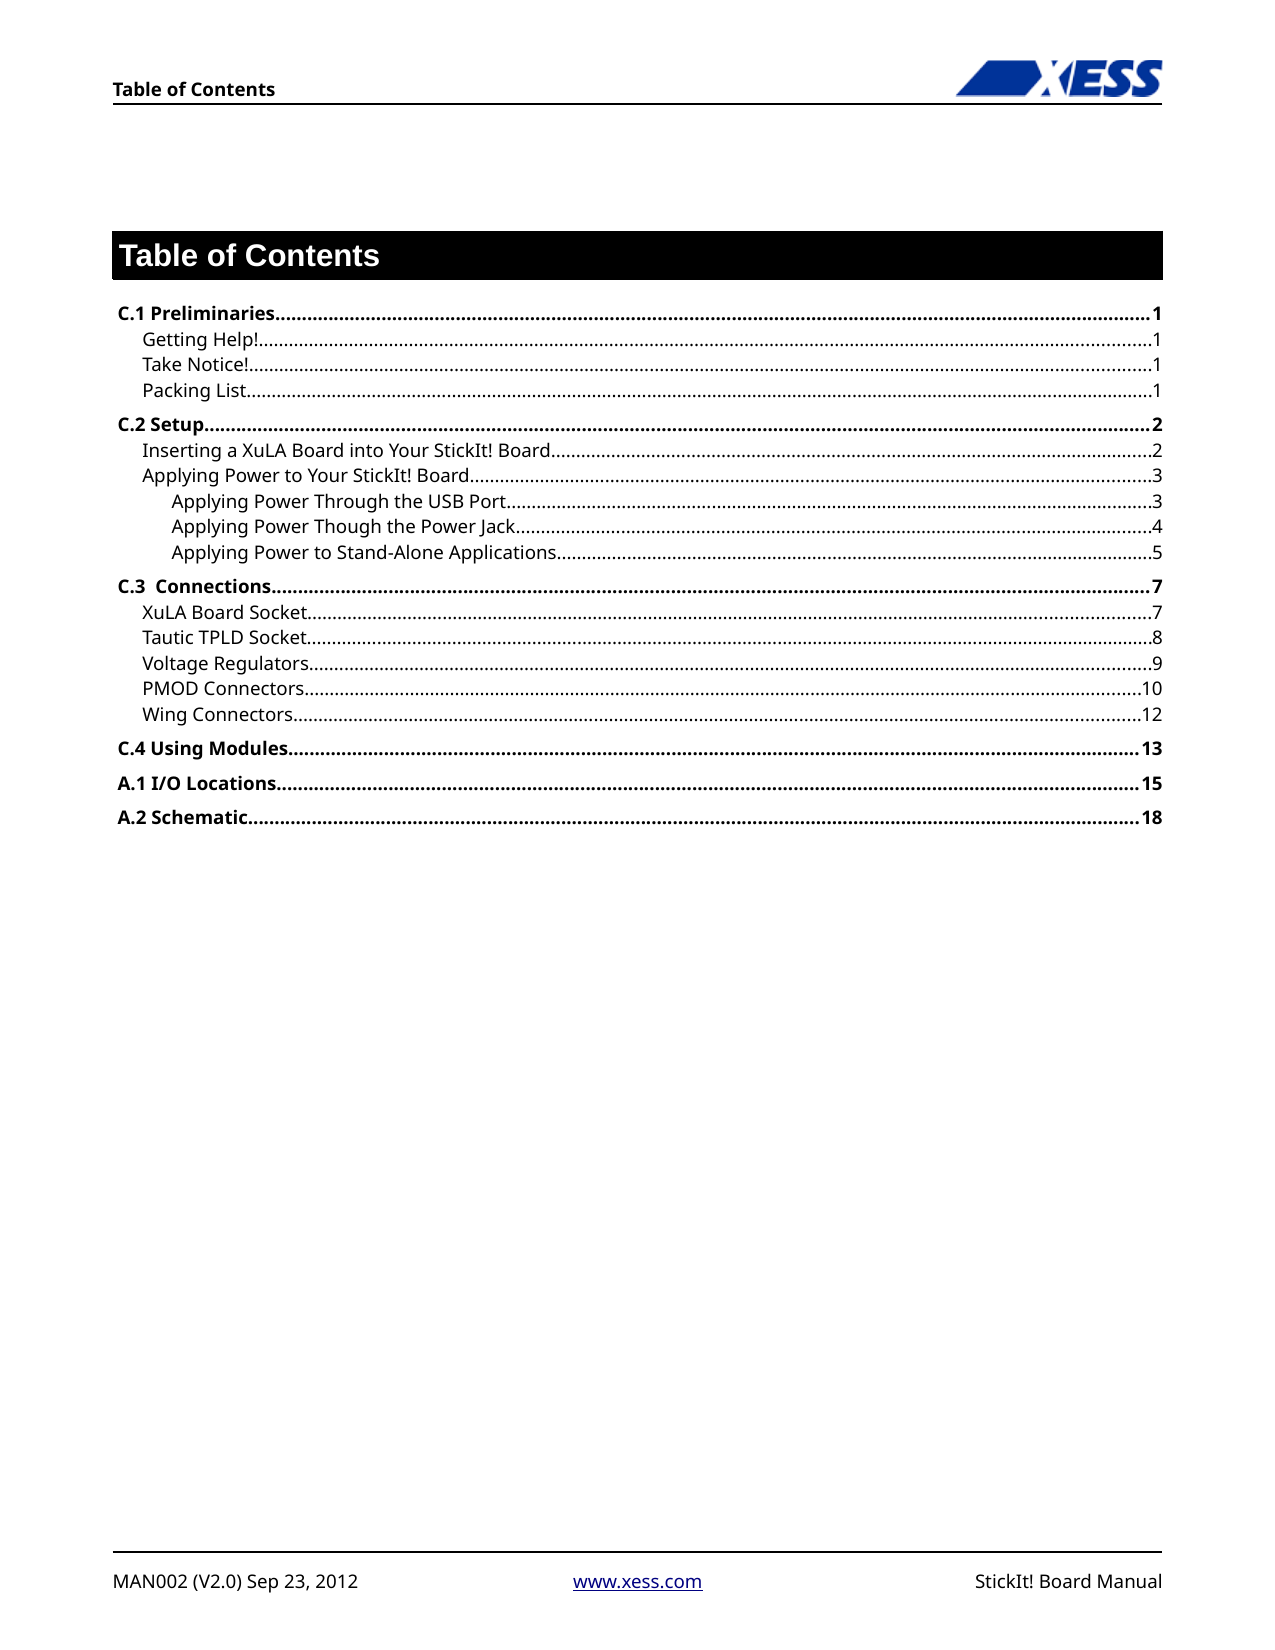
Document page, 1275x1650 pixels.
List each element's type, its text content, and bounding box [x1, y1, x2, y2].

text PMOD Connectors 10 [142, 676, 1162, 701]
text Applying Power to Stand-Alone Applications 5 [171, 539, 1162, 564]
text Wing Connectors 12 [142, 701, 1162, 727]
text C.1 Preliminaries 1 [112, 300, 1162, 326]
text Tautic TPLD Socket 8 [142, 624, 1162, 650]
picture [955, 60, 1163, 97]
text XuLA Board Socket 7 [142, 599, 1162, 624]
text C.2 Setup 2 [112, 411, 1162, 437]
text Packing List 1 [142, 377, 1162, 402]
text Applying Power Through the USB Port 3 [171, 488, 1162, 513]
text Take Notice! 1 [142, 351, 1162, 377]
text Getting Help! 1 [142, 326, 1162, 351]
text C.4 Using Modules 13 [112, 736, 1162, 761]
text Applying Power to Your StickIt! Board 3 [142, 462, 1162, 488]
text A.1 I/O Locations 15 [112, 770, 1162, 796]
text C.3 Connections 7 [112, 573, 1162, 599]
text Inserting a XuLA Board into Your StickIt! Board 2 [142, 437, 1162, 462]
subtitle Table of Contents [114, 232, 1162, 279]
text Applying Power Though the Power Jack 4 [171, 513, 1162, 539]
text Voltage Regulators 9 [142, 650, 1162, 676]
text A.2 Schematic 18 [112, 804, 1162, 830]
